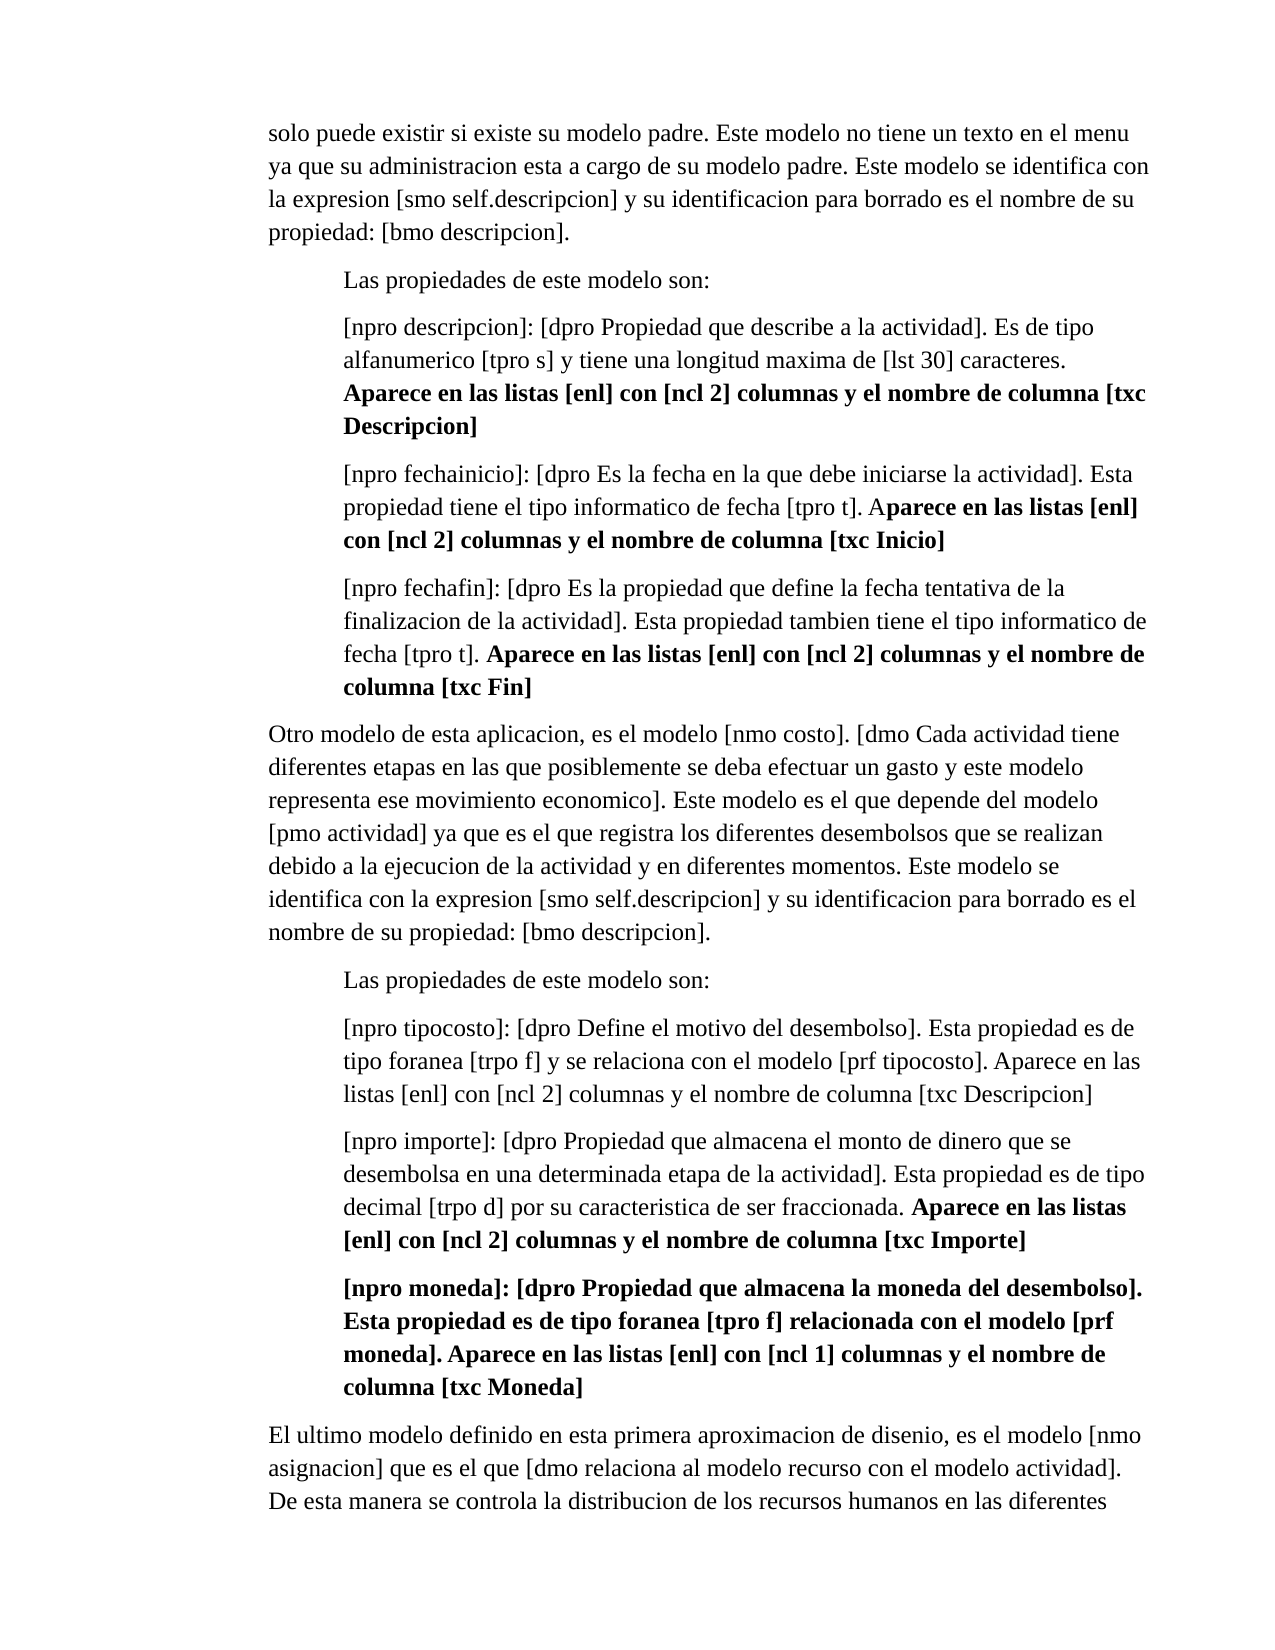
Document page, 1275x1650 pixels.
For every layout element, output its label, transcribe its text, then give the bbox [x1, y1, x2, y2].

text Otro modelo de esta aplicacion, es el modelo [nmo costo]. [dmo Cada actividad tiene diferentes etapas en las que posiblemente se deba efectuar un gasto y este modelo representa ese movimiento economico]. Este modelo es el que depende del modelo [pmo actividad] ya que es el que registra los diferentes desembolsos que se realizan debido a la ejecucion de la actividad y en diferentes momentos. Este modelo se identifica con la expresion [smo self.descripcion] y su identificacion para borrado es el nombre de su propiedad: [bmo descripcion]. [268, 719, 1157, 946]
text [npro fechafin]: [dpro Es la propiedad que define la fecha tentativa de la finalizacion de la actividad]. Esta propiedad tambien tiene el tipo informatico de fecha [tpro t]. Aparece en las listas [enl] con [ncl 2] columnas y el nombre de columna [txc Fin] [343, 573, 1157, 701]
text [npro tipocosto]: [dpro Define el motivo del desembolso]. Esta propiedad es de tipo foranea [trpo f] y se relaciona con el modelo [prf tipocosto]. Aparece en las listas [enl] con [ncl 2] columnas y el nombre de columna [txc Descripcion] [343, 1013, 1157, 1107]
text Las propiedades de este modelo son: [343, 965, 1157, 994]
text El ultimo modelo definido en esta primera aproximacion de disenio, es el modelo [nmo asignacion] que es el que [dmo relaciona al modelo recurso con el modelo actividad]. De esta manera se controla la distribucion de los recursos humanos en las diferentes [268, 1420, 1157, 1514]
text solo puede existir si existe su modelo padre. Este modelo no tiene un texto en el menu ya que su administracion esta a cargo de su modelo padre. Este modelo se identifica con la expresion [smo self.descripcion] y su identificacion para borrado es el nombre de su propiedad: [bmo descripcion]. [268, 118, 1157, 246]
text Las propiedades de este modelo son: [343, 265, 1157, 293]
text [npro descripcion]: [dpro Propiedad que describe a la actividad]. Es de tipo alfanumerico [tpro s] y tiene una longitud maxima de [lst 30] caracteres. Aparece en las listas [enl] con [ncl 2] columnas y el nombre de columna [txc Descripcion] [343, 312, 1157, 440]
text [npro fechainicio]: [dpro Es la fecha en la que debe iniciarse la actividad]. Esta propiedad tiene el tipo informatico de fecha [tpro t]. Aparece en las listas [enl] con [ncl 2] columnas y el nombre de columna [txc Inicio] [343, 459, 1157, 554]
text [npro importe]: [dpro Propiedad que almacena el monto de dinero que se desembolsa en una determinada etapa de la actividad]. Esta propiedad es de tipo decimal [trpo d] por su caracteristica de ser fraccionada. Aparece en las listas [enl] con [ncl 2] columnas y el nombre de columna [txc Importe] [343, 1126, 1157, 1254]
text [npro moneda]: [dpro Propiedad que almacena la moneda del desembolso]. Esta propiedad es de tipo foranea [tpro f] relacionada con el modelo [prf moneda]. Aparece en las listas [enl] con [ncl 1] columnas y el nombre de columna [txc Moneda] [343, 1273, 1157, 1401]
